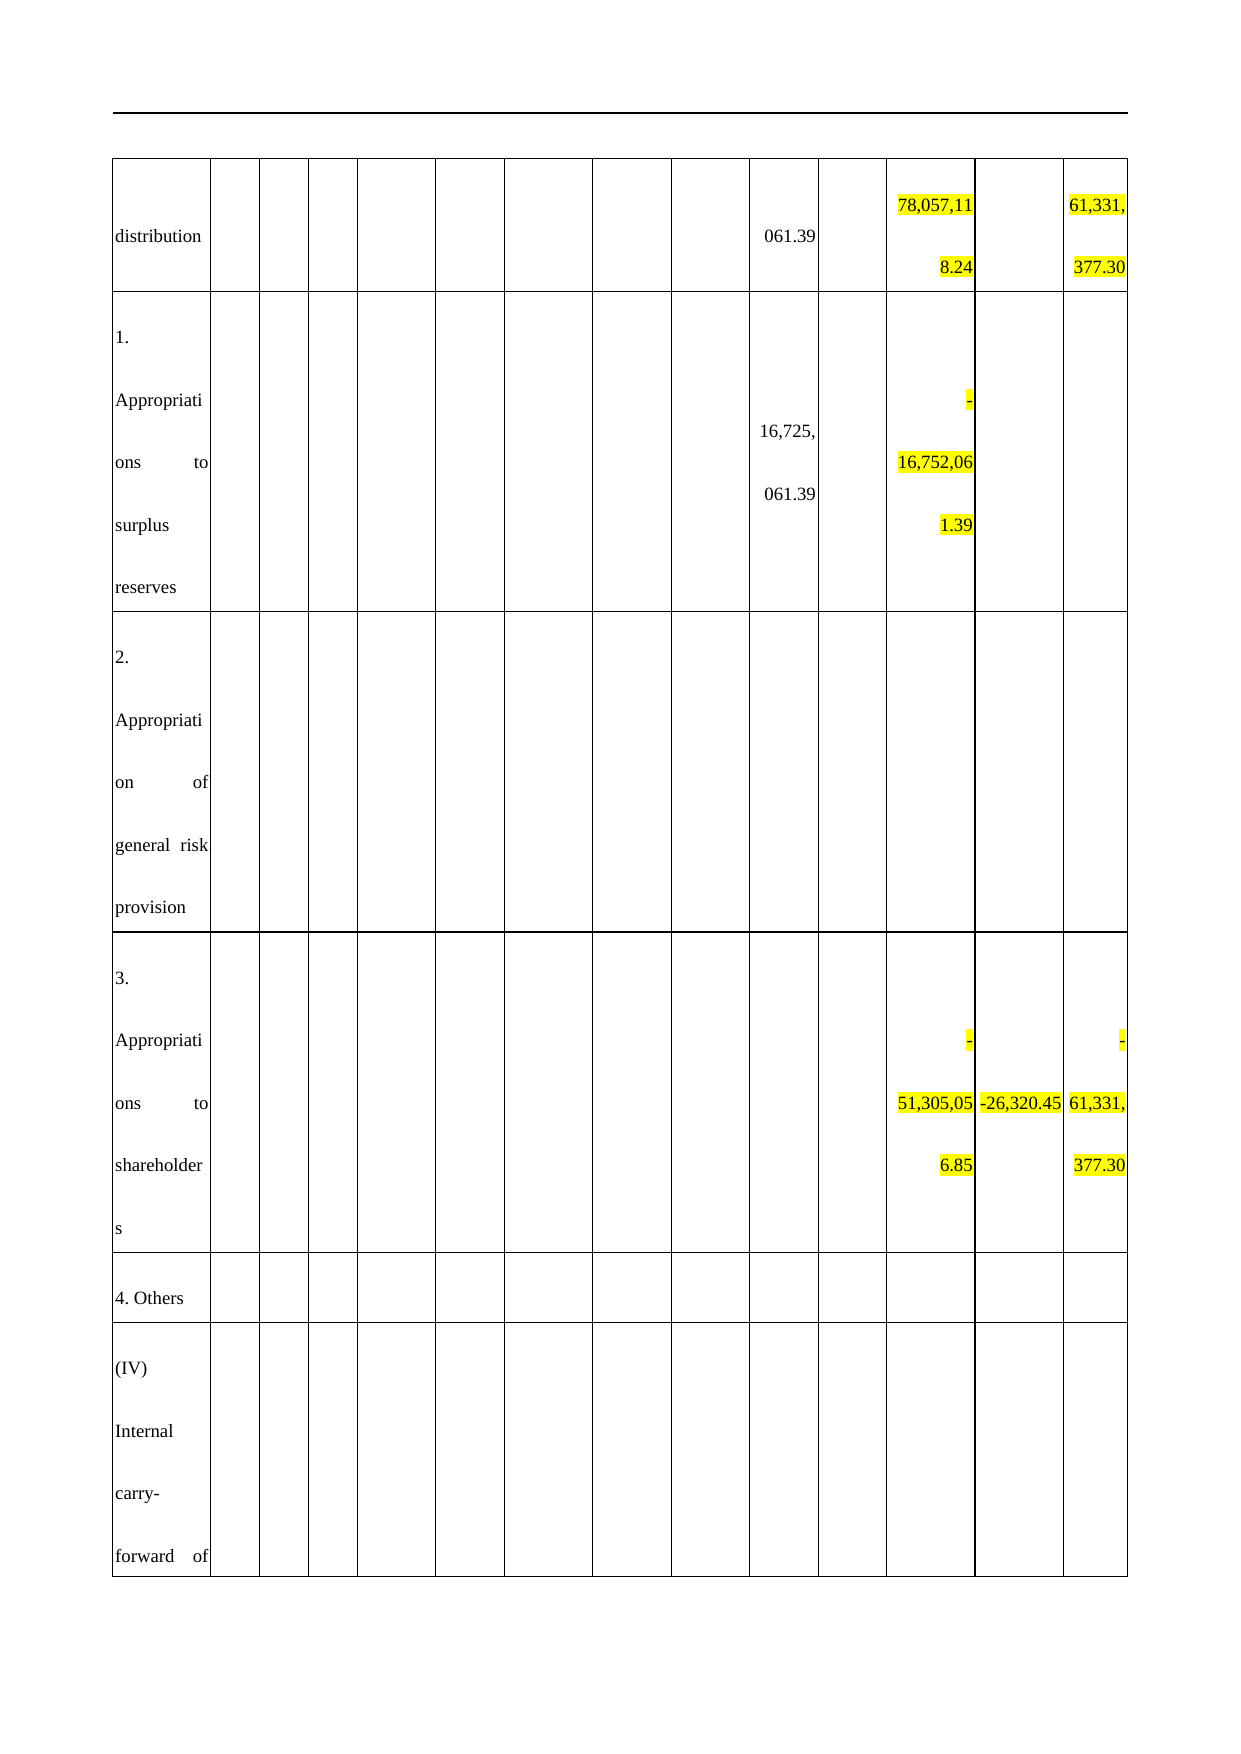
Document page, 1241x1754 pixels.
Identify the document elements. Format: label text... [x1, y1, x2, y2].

table_cell -26,320.45 [976, 933, 1063, 1252]
table_cell [505, 1323, 592, 1576]
table_cell [750, 933, 818, 1252]
table_cell [505, 159, 592, 291]
table_cell [976, 1253, 1063, 1322]
table_cell [1064, 1323, 1127, 1576]
table_cell (IV) Internal carry-forward of [113, 1323, 210, 1576]
table_cell [211, 612, 259, 931]
table_cell 16,725,061.39 [750, 292, 818, 611]
table_cell [976, 612, 1063, 931]
table_cell [505, 1253, 592, 1322]
table_cell [593, 292, 671, 611]
table_cell [819, 612, 886, 931]
table_cell [887, 612, 974, 931]
table_cell [819, 292, 886, 611]
table_cell -51,305,056.85 [887, 933, 974, 1252]
table_cell [887, 1253, 974, 1322]
table_cell [750, 1253, 818, 1322]
table_cell [819, 933, 886, 1252]
table_cell 061.39 [750, 159, 818, 291]
table_cell [309, 612, 357, 931]
table_cell [309, 159, 357, 291]
table_cell -78,057,118.24 [887, 159, 974, 291]
table_cell [436, 1253, 504, 1322]
table_cell [976, 1323, 1063, 1576]
table_cell [436, 933, 504, 1252]
table_cell [750, 1323, 818, 1576]
table_cell [672, 159, 749, 291]
table_cell [819, 159, 886, 291]
table_cell [260, 933, 308, 1252]
table_cell [672, 612, 749, 931]
table_cell [358, 159, 435, 291]
table_cell [1064, 612, 1127, 931]
table_cell [1064, 292, 1127, 611]
table_cell -16,752,061.39 [887, 292, 974, 611]
table_cell [260, 1323, 308, 1576]
table_cell [672, 1253, 749, 1322]
table_cell distribution [113, 159, 210, 291]
table_cell [505, 292, 592, 611]
table_cell [436, 612, 504, 931]
table_cell [309, 292, 357, 611]
table_cell [309, 1253, 357, 1322]
table_cell [672, 292, 749, 611]
table_cell [358, 612, 435, 931]
table_cell [309, 1323, 357, 1576]
table_cell [1064, 1253, 1127, 1322]
table_cell [593, 1253, 671, 1322]
table_cell [976, 159, 1063, 291]
table_cell -61,331,377.30 [1064, 933, 1127, 1252]
table_cell [211, 933, 259, 1252]
table_cell [358, 292, 435, 611]
table_cell [211, 292, 259, 611]
table_cell 1. Appropriations to surplus reserves [113, 292, 210, 611]
table_cell [672, 1323, 749, 1576]
table_cell 2. Appropriation of general risk provision [113, 612, 210, 931]
table_cell [211, 159, 259, 291]
table_cell [505, 933, 592, 1252]
table_cell [593, 612, 671, 931]
table_cell [260, 159, 308, 291]
table_cell [887, 1323, 974, 1576]
table_cell [211, 1323, 259, 1576]
table_cell [819, 1253, 886, 1322]
table_cell [819, 1323, 886, 1576]
table_cell 4. Others [113, 1253, 210, 1322]
table_cell [260, 612, 308, 931]
table_cell [672, 933, 749, 1252]
table_cell [436, 159, 504, 291]
table_cell -61,331,377.30 [1064, 159, 1127, 291]
table_cell [505, 612, 592, 931]
table_cell [436, 292, 504, 611]
table_cell [593, 933, 671, 1252]
table_cell [358, 1253, 435, 1322]
table_cell [593, 1323, 671, 1576]
table_cell [593, 159, 671, 291]
table_cell [358, 933, 435, 1252]
table_cell [436, 1323, 504, 1576]
table_cell 3. Appropriations to shareholders [113, 933, 210, 1252]
table_cell [260, 292, 308, 611]
table_cell [750, 612, 818, 931]
table_cell [309, 933, 357, 1252]
table_cell [260, 1253, 308, 1322]
table_cell [211, 1253, 259, 1322]
table_cell [976, 292, 1063, 611]
table_cell [358, 1323, 435, 1576]
